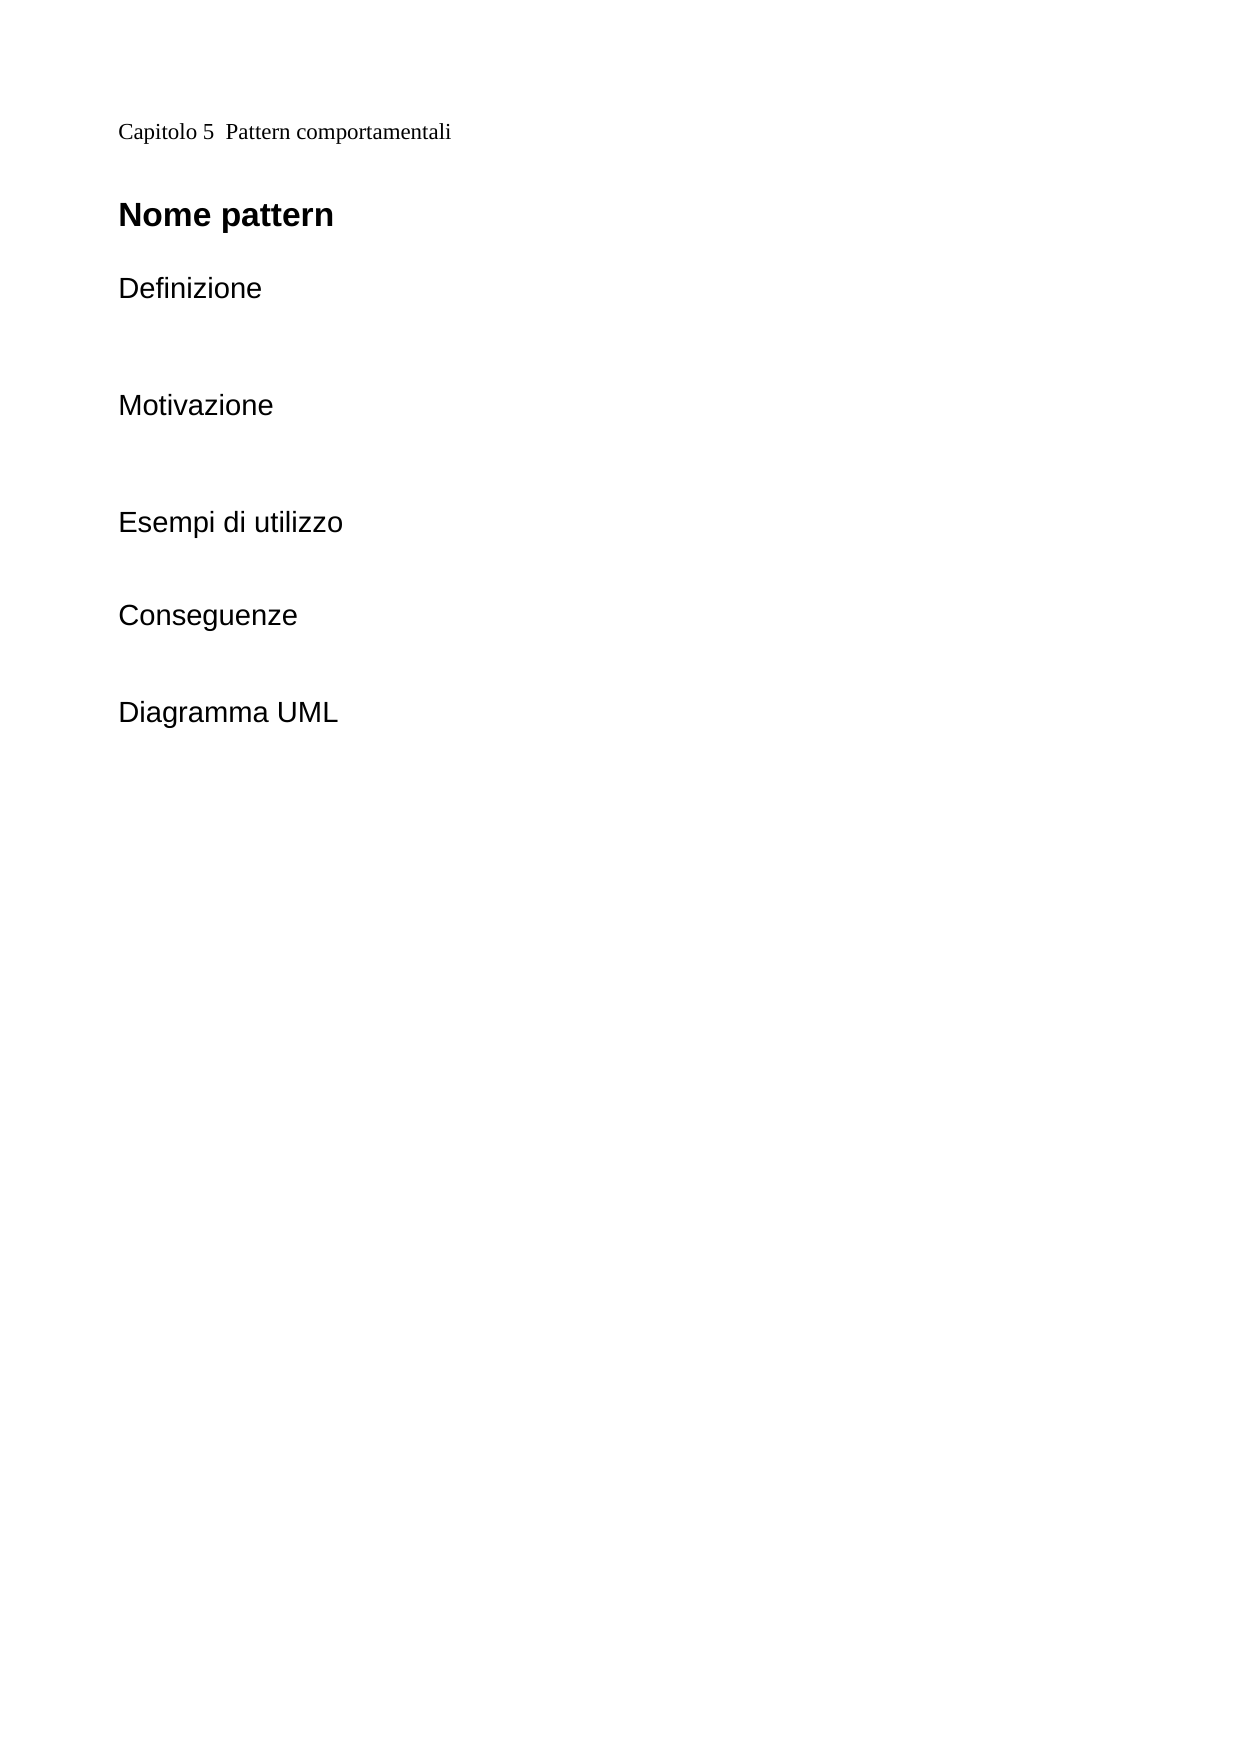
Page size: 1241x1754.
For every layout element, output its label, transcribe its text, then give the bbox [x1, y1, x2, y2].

subtitle Motivazione [118, 388, 1122, 422]
subtitle Definizione [118, 271, 1122, 304]
subtitle Nome pattern [118, 195, 1122, 233]
subtitle Diagramma UML [118, 695, 1063, 728]
subtitle Conseguenze [118, 597, 1063, 631]
subtitle Esempi di utilizzo [118, 505, 1122, 539]
